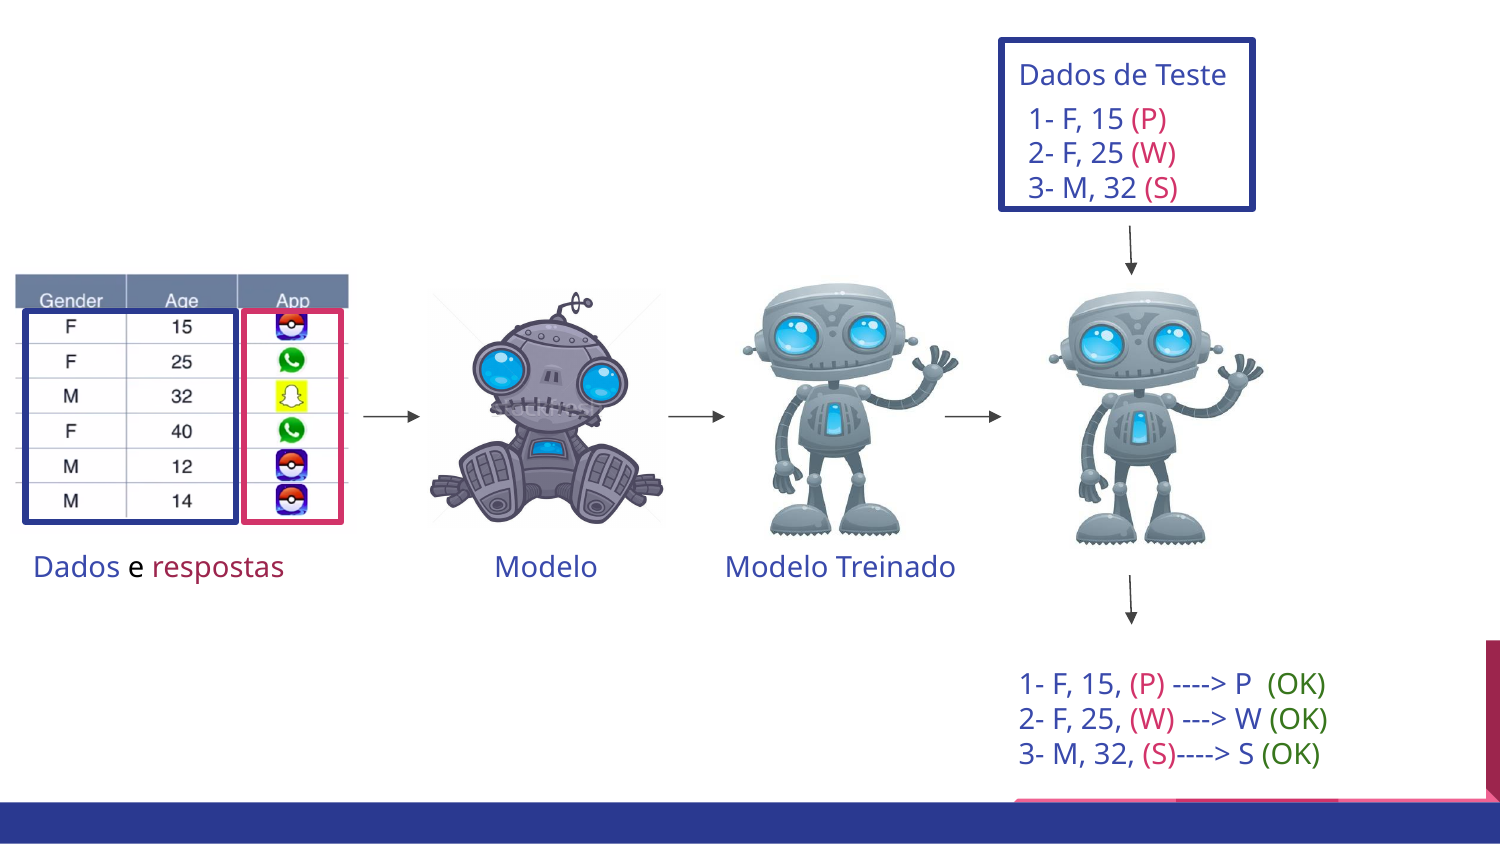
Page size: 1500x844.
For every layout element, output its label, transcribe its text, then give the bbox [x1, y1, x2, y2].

picture [427, 288, 666, 528]
picture [10, 267, 357, 534]
text_box Modelo Treinado [693, 533, 988, 590]
picture [716, 275, 983, 533]
text_box Dados de Teste [1003, 41, 1313, 199]
text_box [83, 634, 1486, 799]
text_box 1- F, 15 (P) 2- F, 25 (W) 3- M, 32 (S) [1013, 84, 1322, 243]
text_box 1- F, 15, (P) ----> P (OK) 2- F, 25, (W) ---> W (OK) 3- M, 32, (S)----> S (OK) [1003, 650, 1355, 808]
text_box Modelo [398, 533, 693, 590]
picture [1022, 283, 1288, 550]
text_box Dados e respostas [17, 533, 327, 590]
